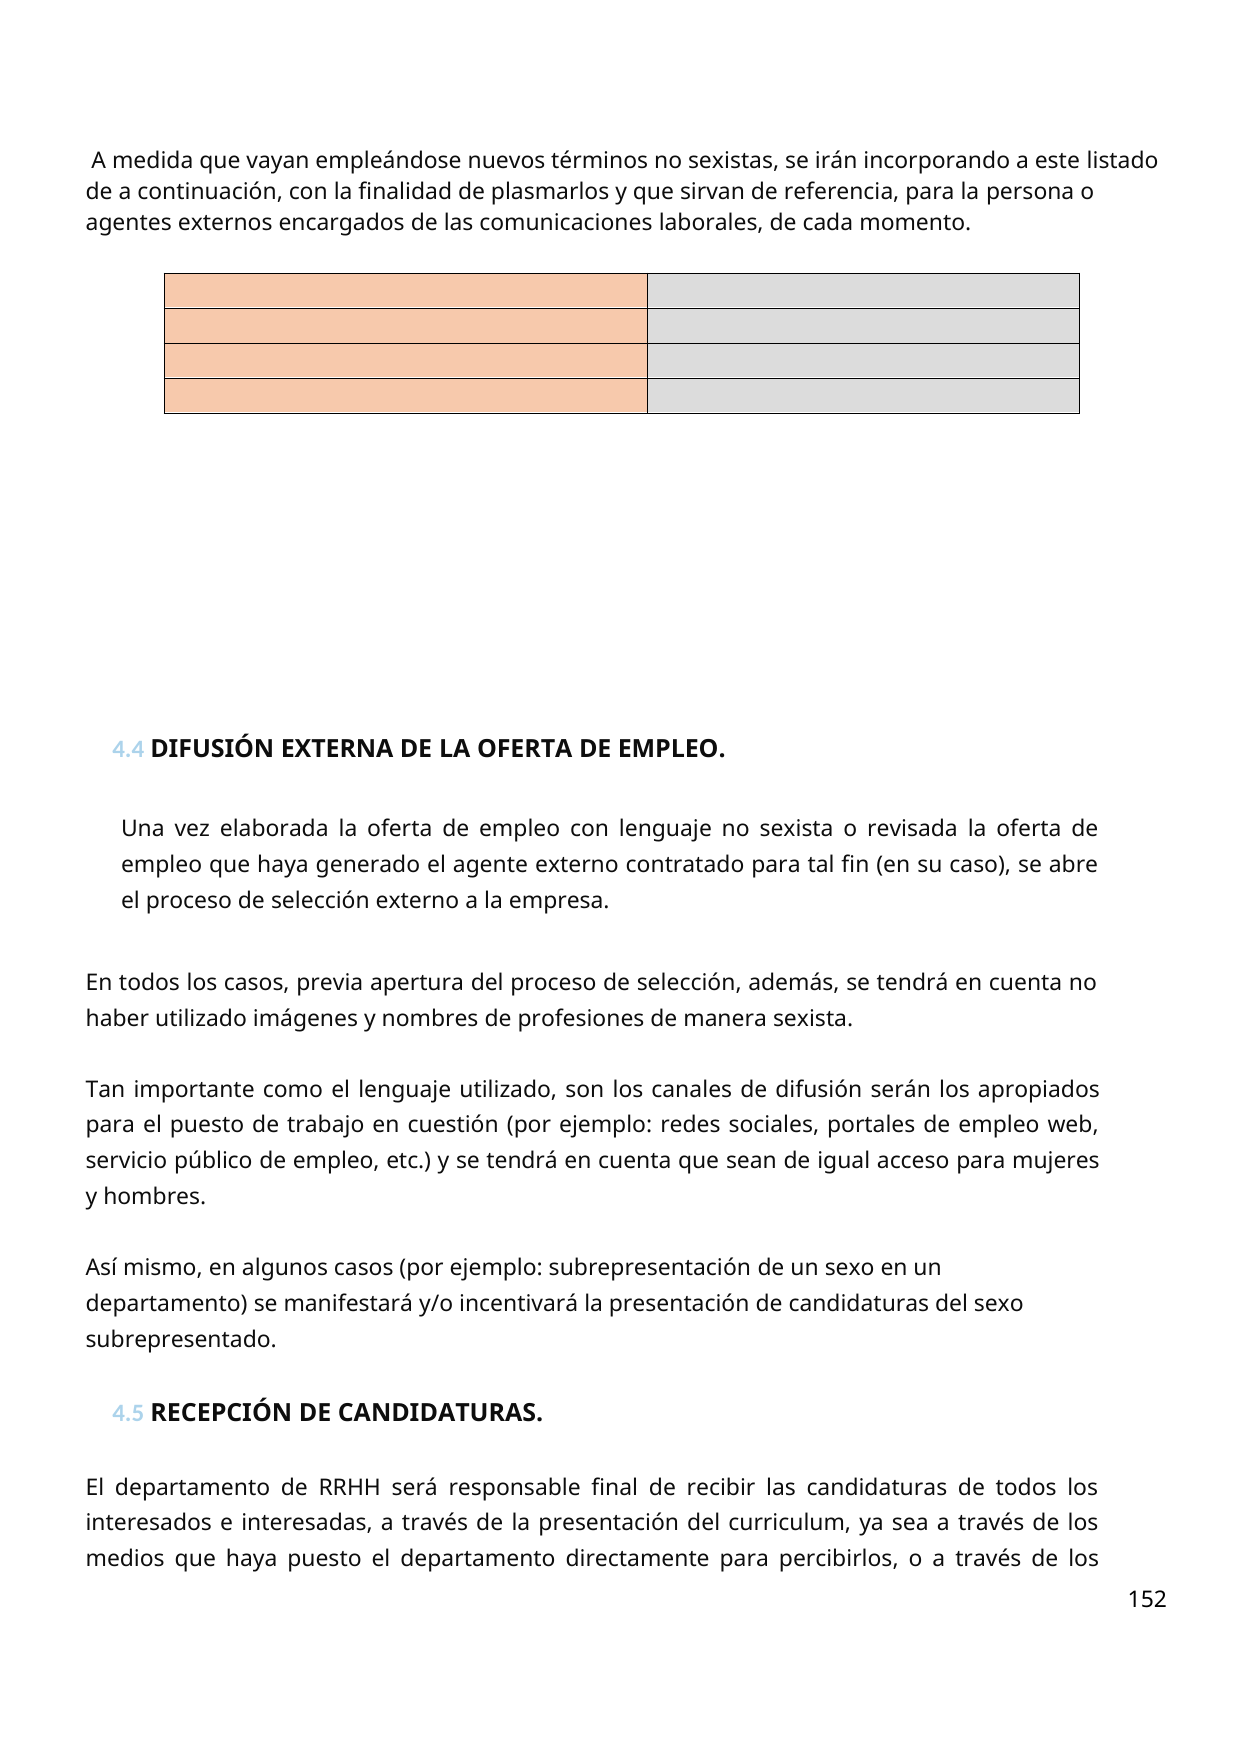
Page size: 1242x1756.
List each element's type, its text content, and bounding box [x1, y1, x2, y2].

table_cell [165, 344, 647, 377]
table_cell [165, 309, 647, 343]
table_header [165, 274, 647, 307]
text El departamento de RRHH será responsable final de recibir las candidaturas de todos los interesados e interesadas, a través de la presentación del curriculum, ya sea a través de los medios que haya puesto el departamento directamente para percibirlos, o a través de los [85, 1470, 1100, 1573]
list DIFUSIÓN EXTERNA DE LA OFERTA DE EMPLEO. [112, 731, 1167, 765]
table_header [648, 274, 1079, 307]
text Tan importante como el lenguaje utilizado, son los canales de difusión serán los apropiados para el puesto de trabajo en cuestión (por ejemplo: redes sociales, portales de empleo web, servicio público de empleo, etc.) y se tendrá en cuenta que sean de igual acceso para mujeres y hombres. [85, 1072, 1100, 1212]
table_cell [648, 344, 1079, 377]
text Una vez elaborada la oferta de empleo con lenguaje no sexista o revisada la oferta de empleo que haya generado el agente externo contratado para tal fin (en su caso), se abre el proceso de selección externo a la empresa. [121, 812, 1100, 915]
table_cell [648, 309, 1079, 343]
text Así mismo, en algunos casos (por ejemplo: subrepresentación de un sexo en un departamento) se manifestará y/o incentivará la presentación de candidaturas del sexo subrepresentado. [85, 1251, 1099, 1354]
list RECEPCIÓN DE CANDIDATURAS. [112, 1394, 1167, 1428]
text En todos los casos, previa apertura del proceso de selección, además, se tendrá en cuenta no haber utilizado imágenes y nombres de profesiones de manera sexista. [85, 966, 1099, 1033]
table_cell [165, 379, 647, 412]
text A medida que vayan empleándose nuevos términos no sexistas, se irán incorporando a este listado de a continuación, con la finalidad de plasmarlos y que sirvan de referencia, para la persona o agentes externos encargados de las comunicaciones laborales, de cada momento. [85, 144, 1167, 237]
table_cell [648, 379, 1079, 412]
